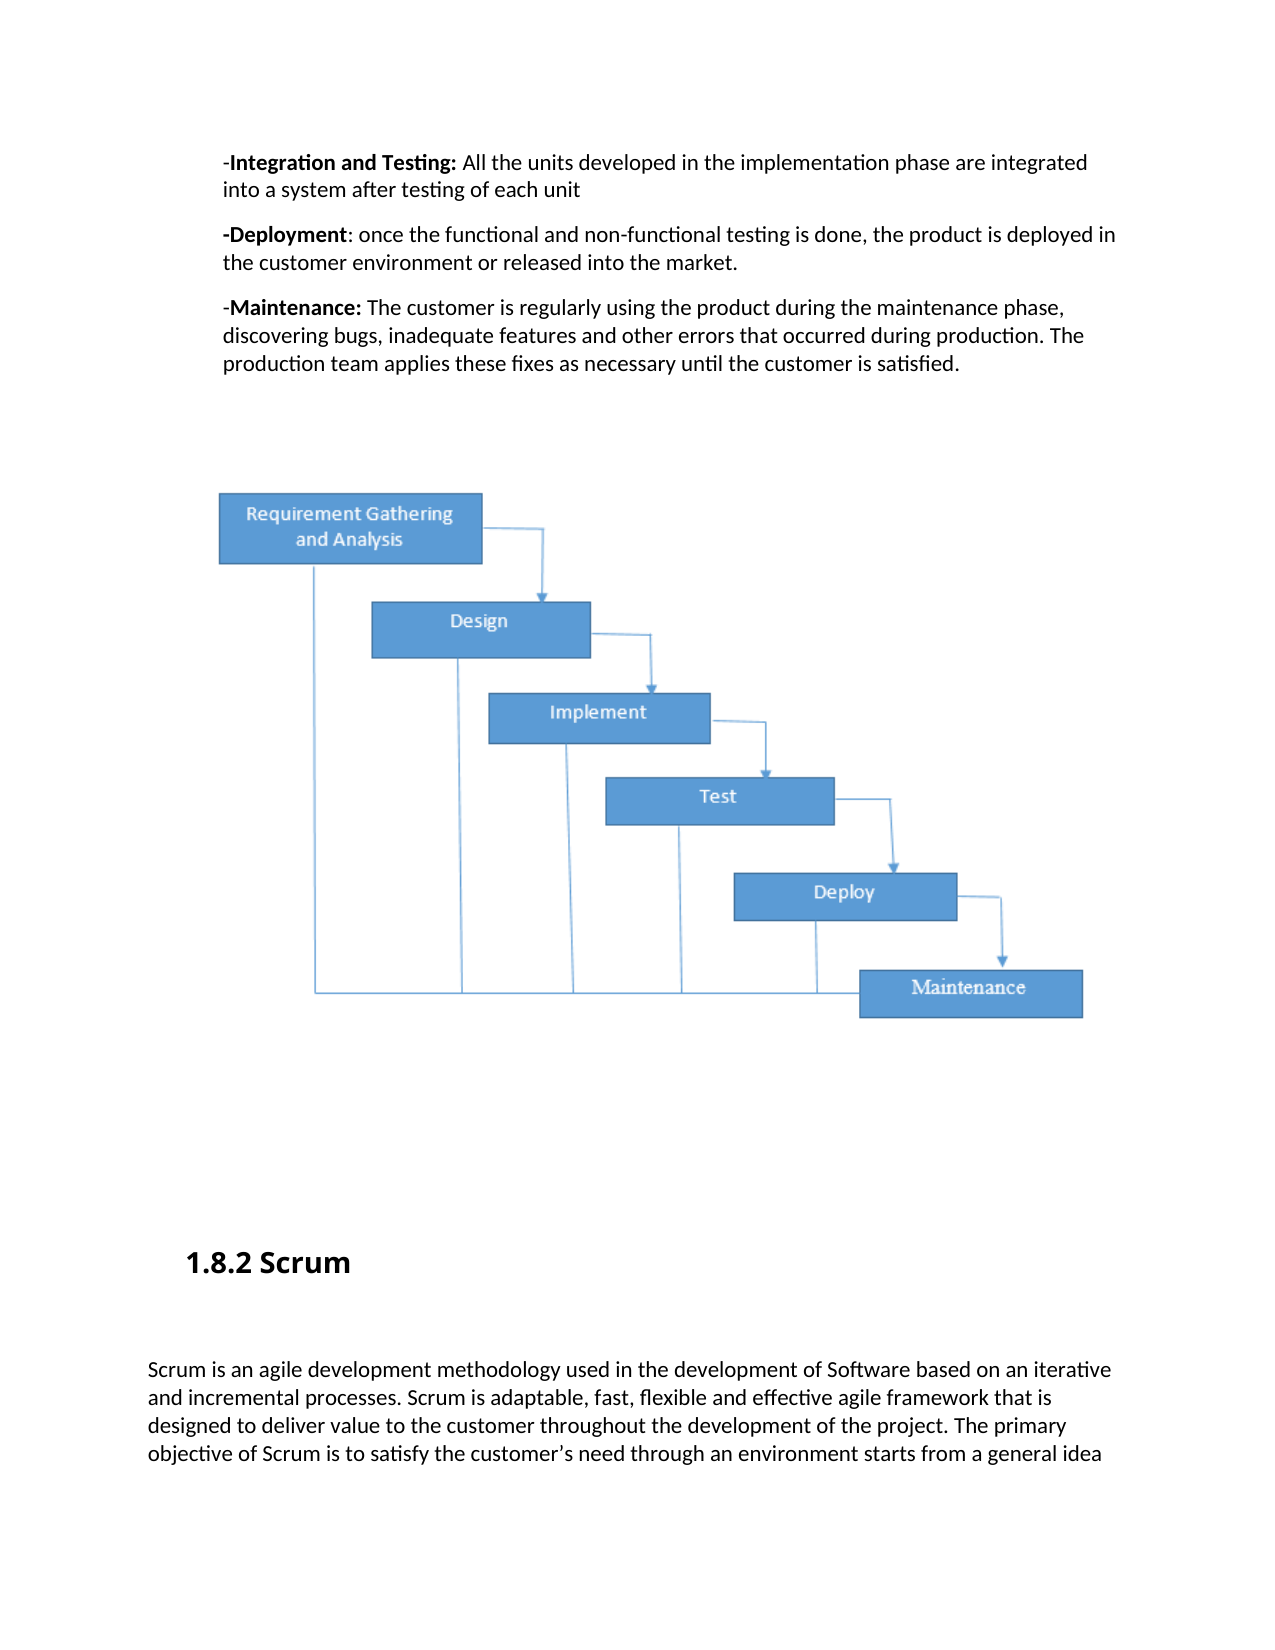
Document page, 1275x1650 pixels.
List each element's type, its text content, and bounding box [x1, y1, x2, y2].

text -Integration and Testing: All the units developed in the implementation phase are integrated into a system after testing of each unit [223, 148, 1127, 204]
text -Deployment: once the functional and non-functional testing is done, the product is deployed in the customer environment or released into the market. [223, 220, 1127, 276]
text 1.8.2 Scrum [185, 1242, 1127, 1282]
text Scrum is an agile development methodology used in the development of Software based on an iterative and incremental processes. Scrum is adaptable, fast, flexible and effective agile framework that is designed to deliver value to the customer throughout the development of the project. The primary objective of Scrum is to satisfy the customer’s need through an environment starts from a general idea [148, 1355, 1127, 1467]
text -Maintenance: The customer is regularly using the product during the maintenance phase, discovering bugs, inadequate features and other errors that occurred during production. The production team applies these fixes as necessary until the customer is satisfied. [223, 293, 1127, 377]
